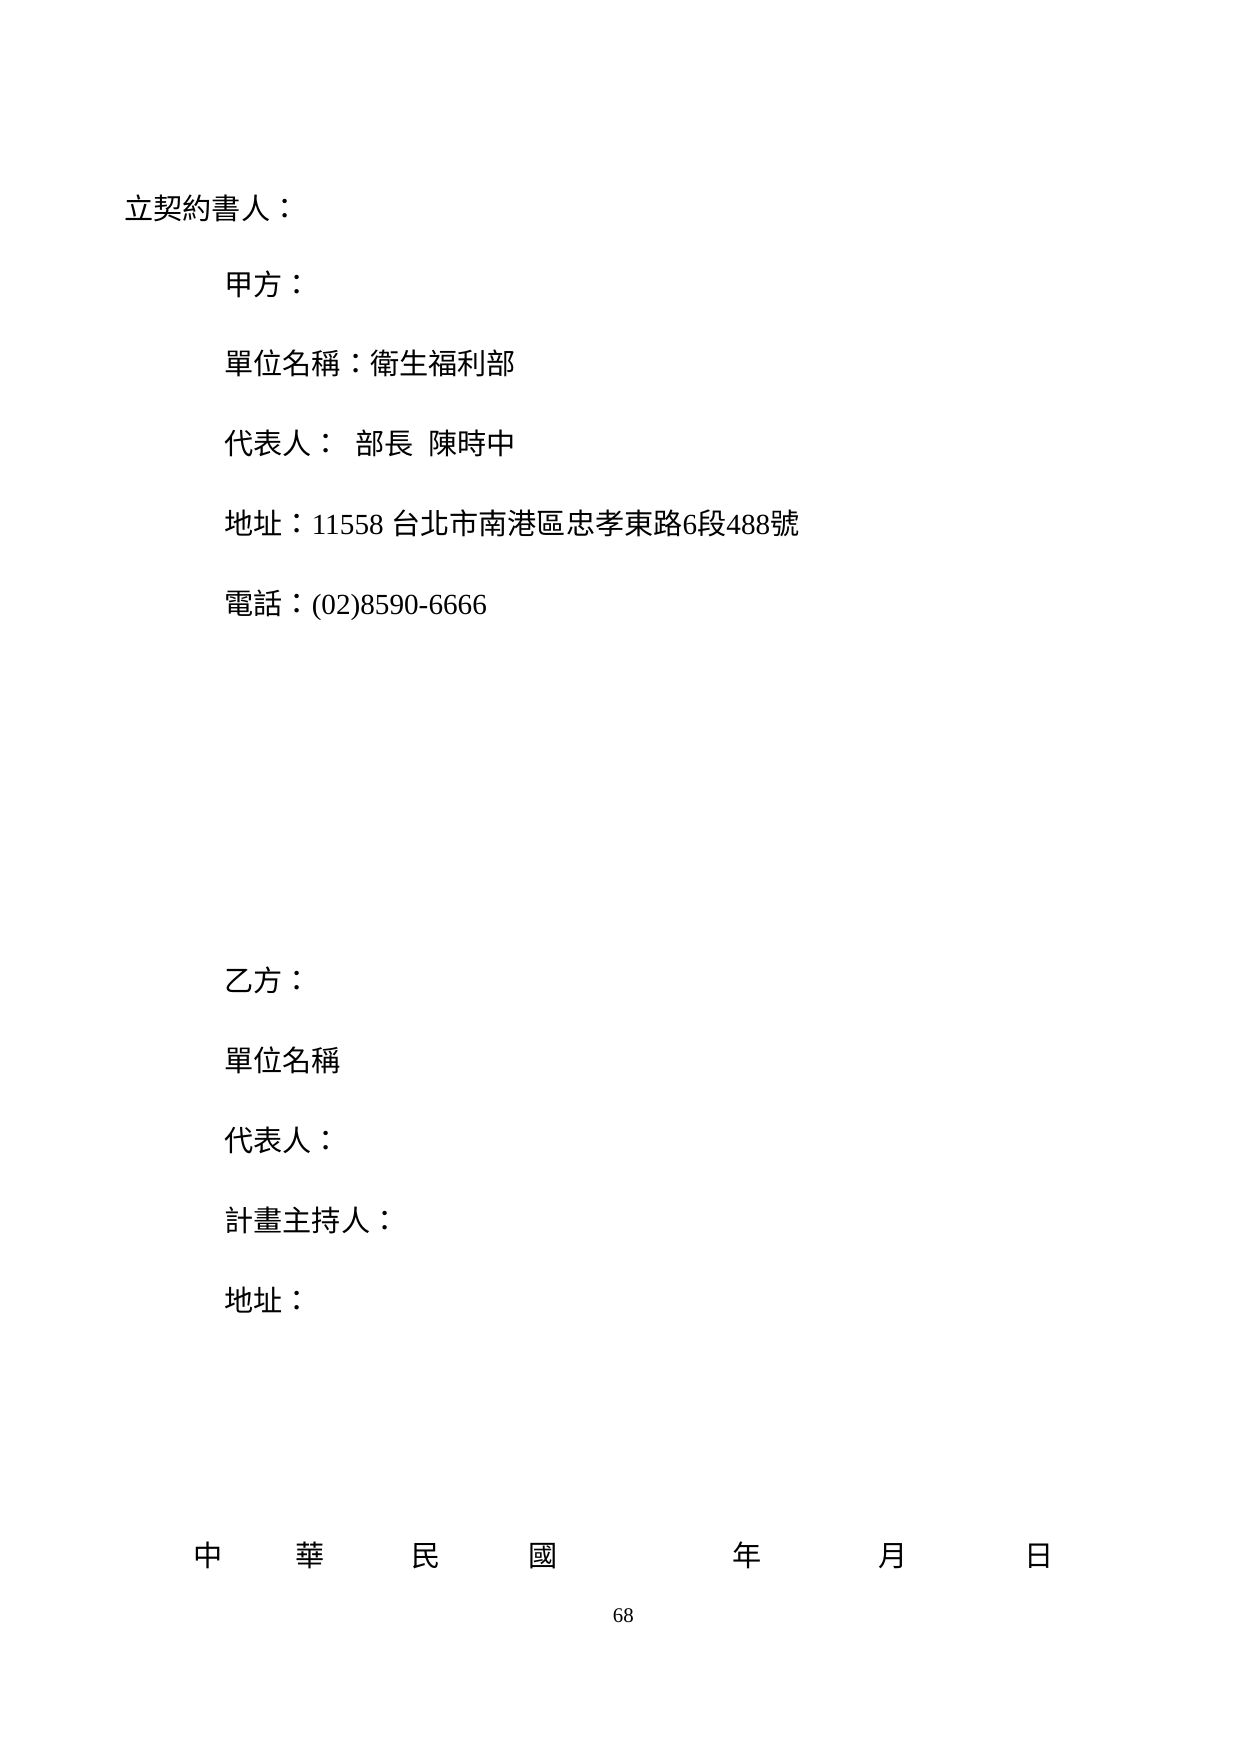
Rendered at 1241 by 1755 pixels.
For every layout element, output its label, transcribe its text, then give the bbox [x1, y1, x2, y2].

text 電話：(02)8590-6666 [224, 580, 1122, 622]
text 立契約書人： [124, 185, 1122, 227]
text 中 華 民 國 年 月 日 [124, 1532, 1122, 1575]
text 地址： [224, 1277, 1122, 1319]
text 乙方： [224, 958, 1122, 1000]
text 地址：11558 台北市南港區忠孝東路6段488號 [224, 500, 1122, 543]
text 單位名稱 [224, 1038, 1122, 1080]
text 計畫主持人： [224, 1197, 1122, 1239]
text 甲方： [224, 261, 1122, 303]
text 代表人： 部長 陳時中 [224, 421, 1122, 463]
text 代表人： [224, 1117, 1122, 1160]
text 單位名稱：衛生福利部 [224, 341, 1122, 383]
